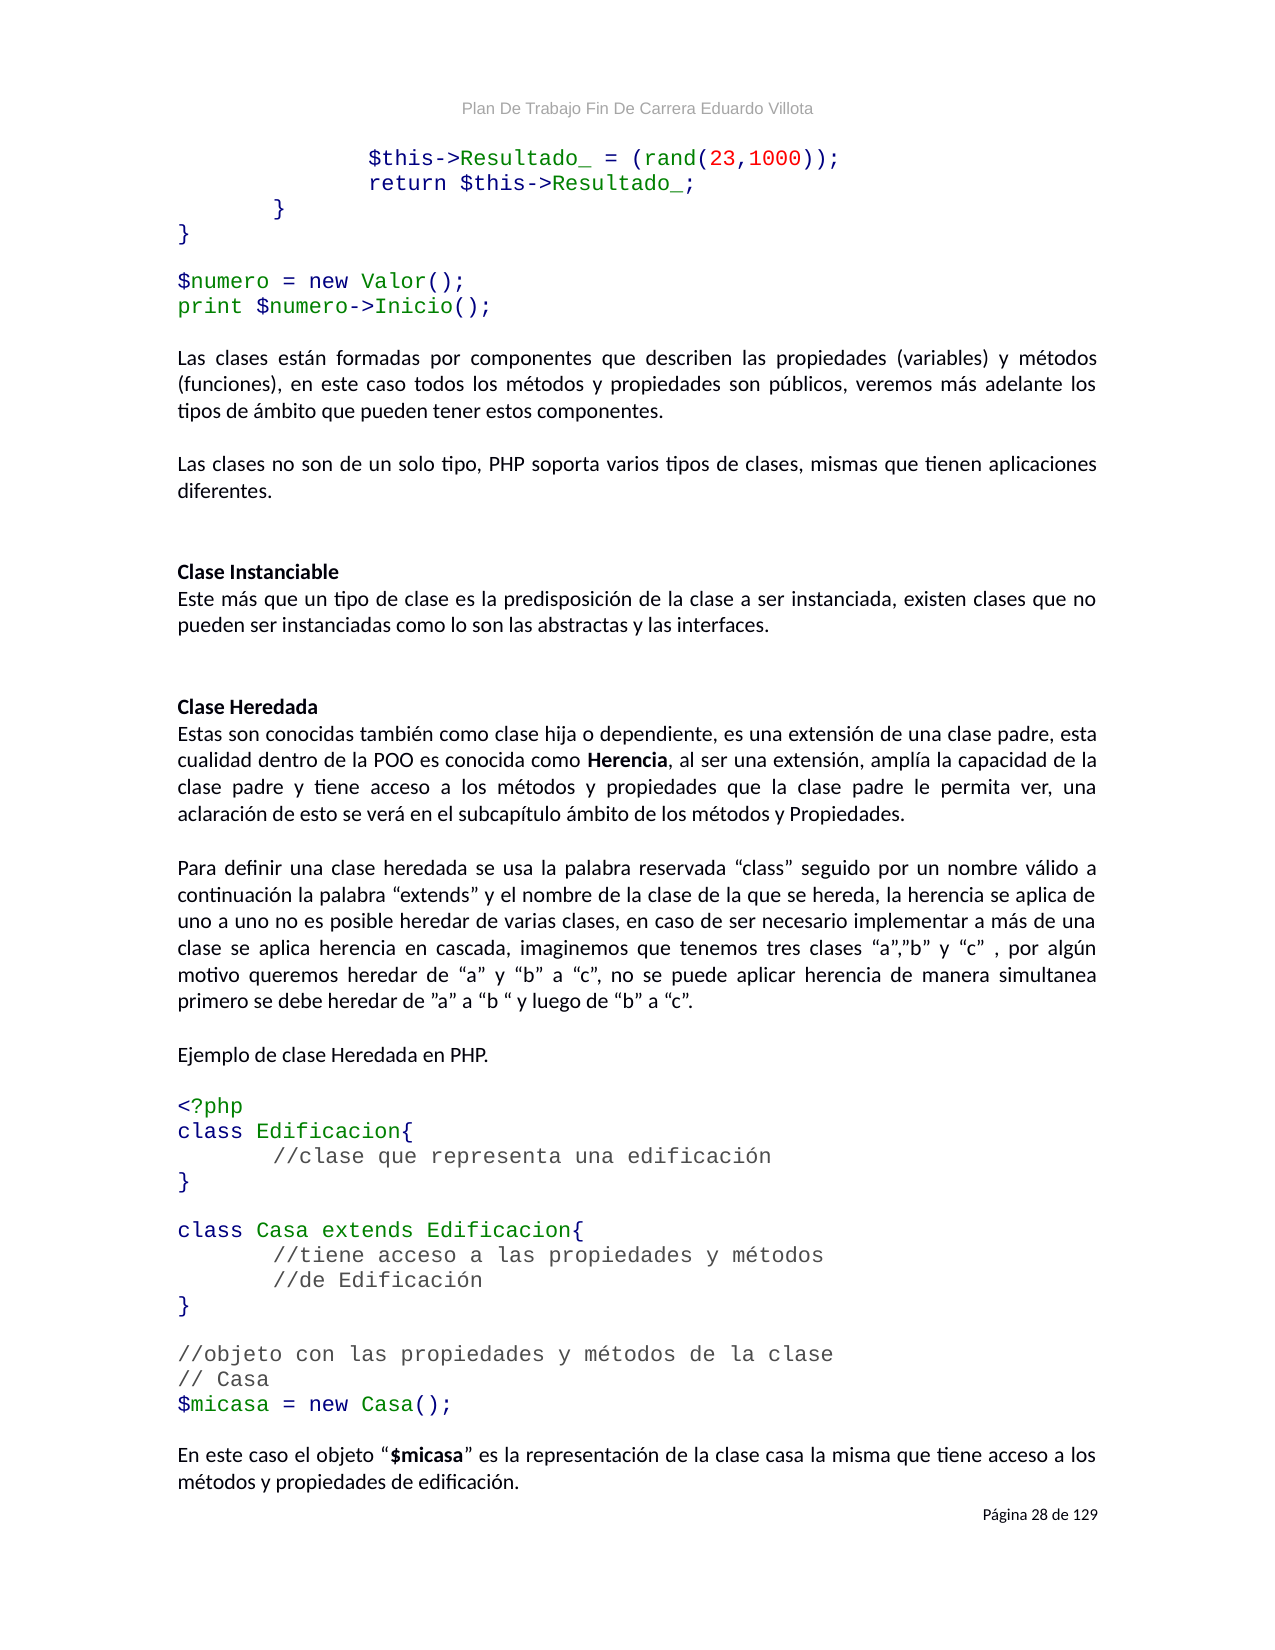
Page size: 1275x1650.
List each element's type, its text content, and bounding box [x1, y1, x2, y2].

text En este caso el objeto “$micasa” es la representación de la clase casa la misma que tiene acceso a los métodos y propiedades de edificación. [177, 1442, 1098, 1495]
text //de Edificación [177, 1269, 1098, 1294]
text } [177, 222, 1098, 247]
text //objeto con las propiedades y métodos de la clase [177, 1344, 1098, 1368]
text Ejemplo de clase Heredada en PHP. [177, 1041, 1098, 1068]
text //tiene acceso a las propiedades y métodos [177, 1244, 1098, 1269]
text } [177, 1170, 1098, 1195]
text Clase Instanciable [177, 558, 1098, 585]
text Estas son conocidas también como clase hija o dependiente, es una extensión de una clase padre, esta cualidad dentro de la POO es conocida como Herencia, al ser una extensión, amplía la capacidad de la clase padre y tiene acceso a los métodos y propiedades que la clase padre le permita ver, una aclaración de esto se verá en el subcapítulo ámbito de los métodos y Propiedades. [177, 720, 1098, 826]
text Para definir una clase heredada se usa la palabra reservada “class” seguido por un nombre válido a continuación la palabra “extends” y el nombre de la clase de la que se hereda, la herencia se aplica de uno a uno no es posible heredar de varias clases, en caso de ser necesario implementar a más de una clase se aplica herencia en cascada, imaginemos que tenemos tres clases “a”,”b” y “c” , por algún motivo queremos heredar de “a” y “b” a “c”, no se puede aplicar herencia de manera simultanea primero se debe heredar de ”a” a “b “ y luego de “b” a “c”. [177, 854, 1098, 1014]
text $this->Resultado_ = (rand(23,1000)); [177, 148, 1098, 172]
text Las clases están formadas por componentes que describen las propiedades (variables) y métodos (funciones), en este caso todos los métodos y propiedades son públicos, veremos más adelante los tipos de ámbito que pueden tener estos componentes. [177, 344, 1098, 424]
text //clase que representa una edificación [177, 1145, 1098, 1170]
text <?php [177, 1096, 1098, 1121]
text return $this->Resultado_; [177, 172, 1098, 197]
text } [177, 1294, 1098, 1319]
text Las clases no son de un solo tipo, PHP soporta varios tipos de clases, mismas que tienen aplicaciones diferentes. [177, 450, 1098, 504]
text $micasa = new Casa(); [177, 1393, 1098, 1418]
text Clase Heredada [177, 693, 1098, 720]
text $numero = new Valor(); [177, 270, 1098, 295]
text class Casa extends Edificacion{ [177, 1220, 1098, 1244]
text class Edificacion{ [177, 1121, 1098, 1145]
text Este más que un tipo de clase es la predisposición de la clase a ser instanciada, existen clases que no pueden ser instanciadas como lo son las abstractas y las interfaces. [177, 585, 1098, 638]
text print $numero->Inicio(); [177, 295, 1098, 320]
text } [177, 197, 1098, 222]
text // Casa [177, 1368, 1098, 1393]
